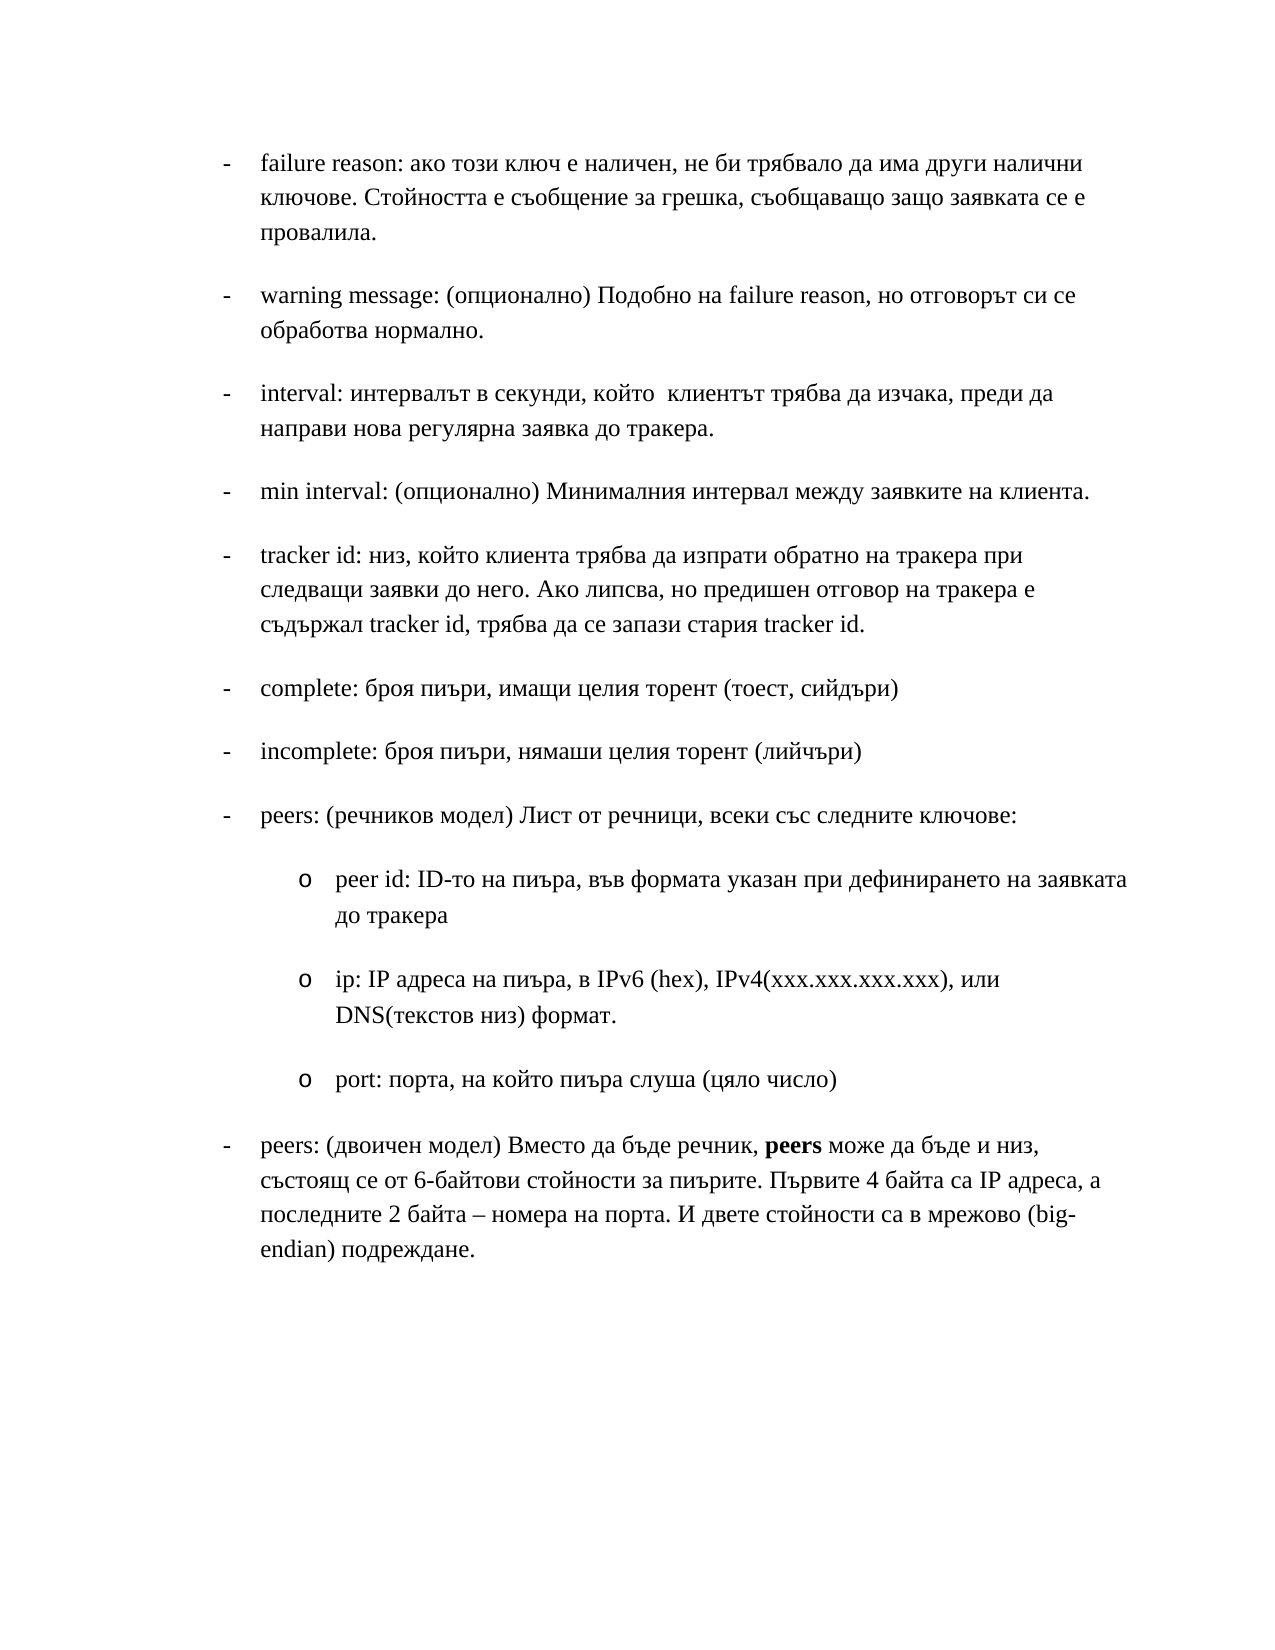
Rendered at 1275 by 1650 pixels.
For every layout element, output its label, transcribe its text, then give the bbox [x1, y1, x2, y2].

list warning message: (опционално) Подобно на failure reason, но отговорът си се обработва нормално. [223, 280, 1127, 343]
list tracker id: низ, който клиента трябва да изпрати обратно на тракера при следващи заявки до него. Ако липсва, но предишен отговор на тракера е съдържал tracker id, трябва да се запази стария tracker id. [223, 540, 1127, 638]
list peers: (речников модел) Лист от речници, всеки със следните ключове: [223, 800, 1127, 829]
list interval: интервалът в секунди, който клиентът трябва да изчака, преди да направи нова регулярна заявка до тракера. [223, 378, 1127, 442]
list peer id: ID-то на пиъра, във формата указан при дефинирането на заявката до тракера [298, 864, 1127, 929]
list incomplete: броя пиъри, нямаши целия торент (лийчъри) [223, 736, 1127, 765]
list port: порта, на който пиъра слуша (цяло число) [298, 1064, 1127, 1095]
list failure reason: ако този ключ е наличен, не би трябвало да има други налични ключове. Стойността е съобщение за грешка, съобщаващо защо заявката се е провалила. [223, 148, 1127, 245]
list min interval: (опционално) Минималния интервал между заявките на клиента. [223, 476, 1127, 505]
list complete: броя пиъри, имащи целия торент (тоест, сийдъри) [223, 673, 1127, 701]
list ip: IP адреса на пиъра, в IPv6 (hex), IPv4(xxx.xxx.xxx.xxx), или DNS(текстов низ) формат. [298, 964, 1127, 1029]
list peers: (двоичен модел) Вместо да бъде речник, peers може да бъде и низ, състоящ се от 6-байтови стойности за пиърите. Първите 4 байта са IP адреса, а последните 2 байта – номера на порта. И двете стойности са в мрежово (big-endian) подреждане. [223, 1130, 1127, 1262]
